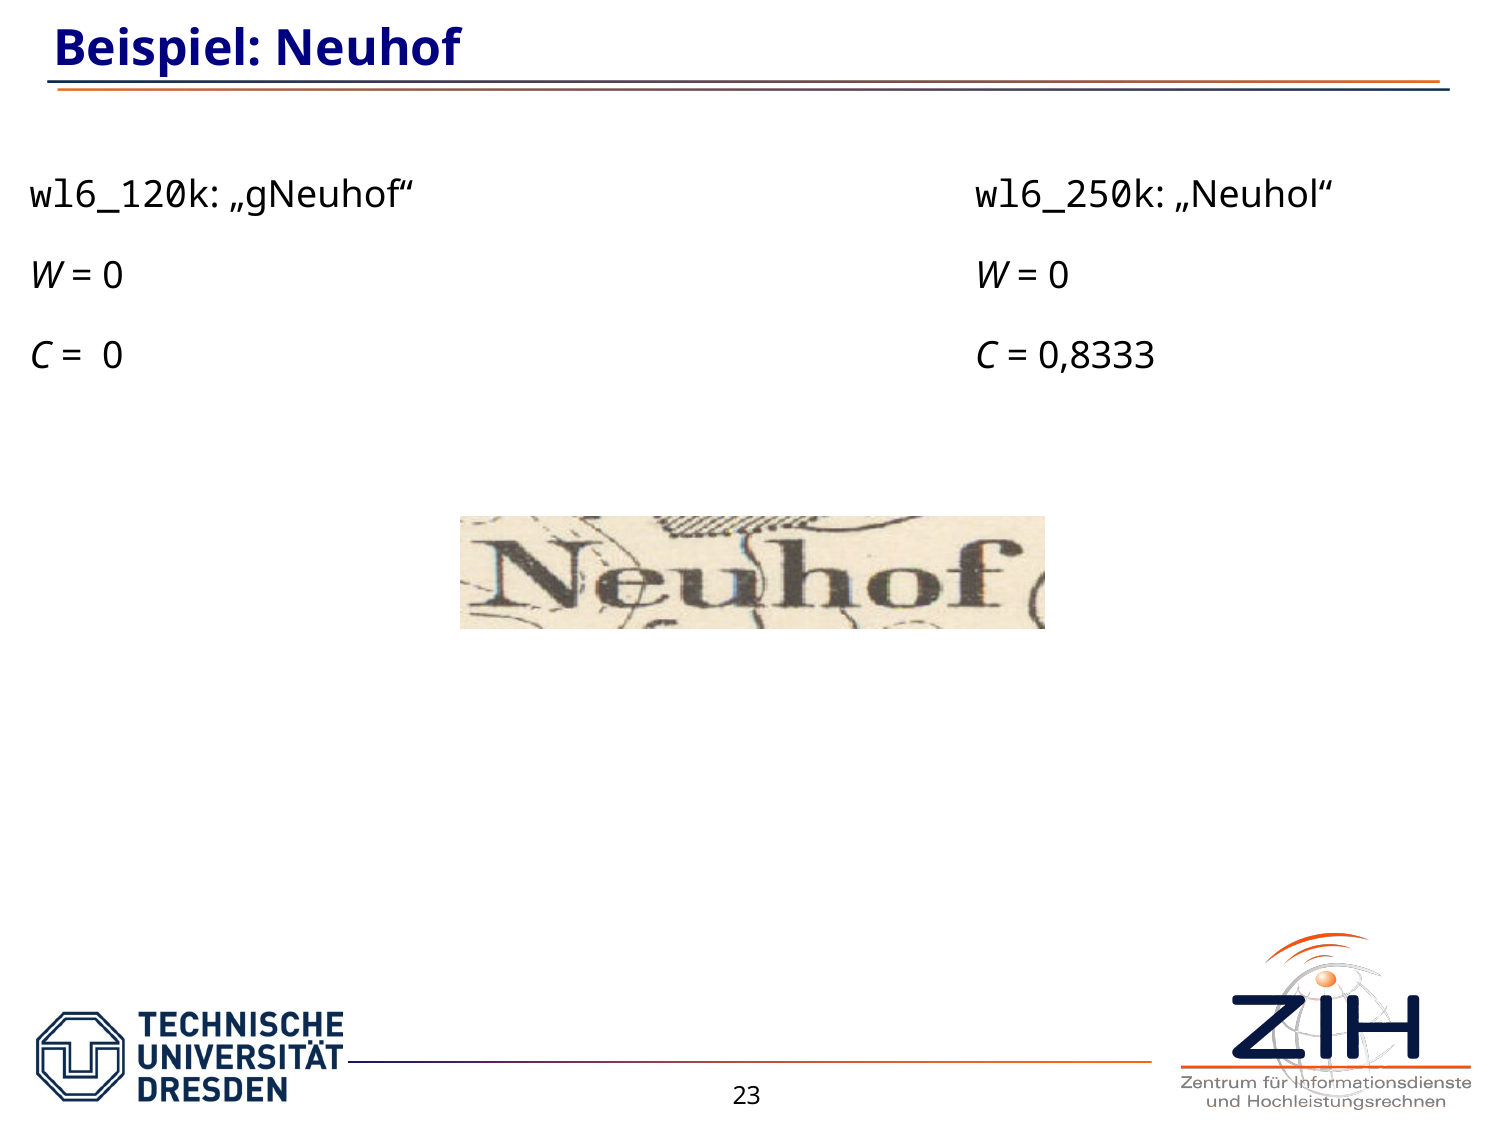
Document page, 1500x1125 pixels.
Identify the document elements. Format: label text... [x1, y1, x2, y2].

picture [47, 80, 1450, 91]
list wl6_250k: „Neuhol“ W = 0 C = 0,8333 [975, 118, 1418, 430]
title Beispiel: Neuhof [53, 12, 1453, 81]
picture [35, 1011, 343, 1102]
list wl6_120k: „gNeuhof“ W = 0 C = 0 [29, 118, 707, 430]
picture [460, 516, 1045, 629]
picture [1181, 933, 1471, 1110]
